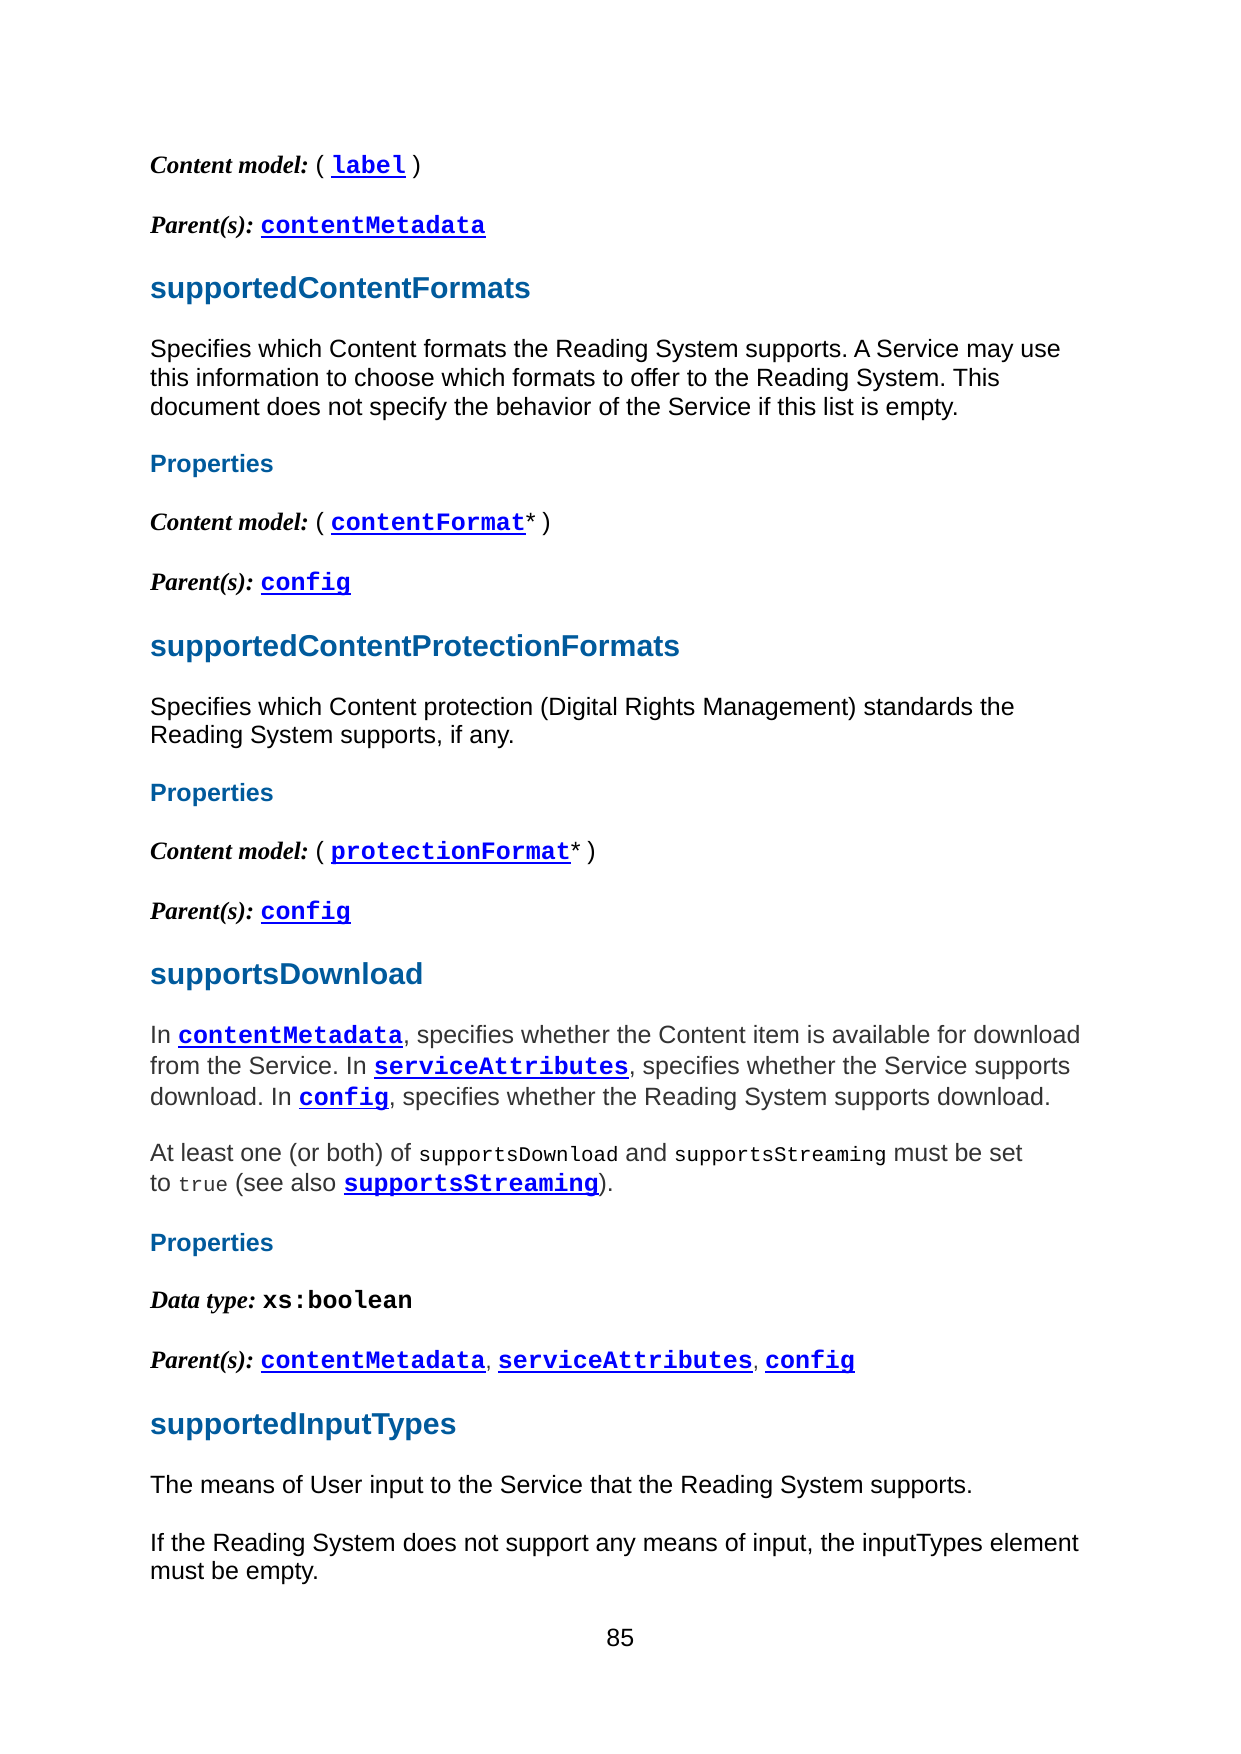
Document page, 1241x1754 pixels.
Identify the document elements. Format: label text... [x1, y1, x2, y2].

text Parent(s): config [150, 896, 1090, 927]
text Specifies which Content formats the Reading System supports. A Service may use this information to choose which formats to offer to the Reading System. This document does not specify the behavior of the Service if this list is empty. [150, 334, 1090, 420]
text Content model: ( label ) [150, 150, 1090, 181]
text Specifies which Content protection (Digital Rights Management) standards the Reading System supports, if any. [150, 691, 1090, 749]
subtitle supportedContentProtectionFormats [150, 627, 1090, 662]
text If the Reading System does not support any means of input, the inputTypes element must be empty. [150, 1527, 1090, 1585]
subtitle Properties [150, 449, 1090, 478]
subtitle supportedInputTypes [150, 1406, 1090, 1440]
text Parent(s): contentMetadata, serviceAttributes, config [150, 1346, 1090, 1376]
text At least one (or both) of supportsDownload and supportsStreaming must be set to true (see also supportsStreaming). [150, 1138, 1090, 1198]
text The means of User input to the Service that the Reading System supports. [150, 1469, 1090, 1498]
subtitle Properties [150, 1228, 1090, 1256]
text Data type: xs:boolean [150, 1286, 1090, 1316]
text Parent(s): contentMetadata [150, 210, 1090, 241]
text Parent(s): config [150, 567, 1090, 598]
subtitle supportsDownload [150, 956, 1090, 991]
text In contentMetadata, specifies whether the Content item is available for download from the Service. In serviceAttributes, specifies whether the Service supports download. In config, specifies whether the Reading System supports download. [150, 1020, 1090, 1113]
subtitle supportedContentFormats [150, 270, 1090, 305]
subtitle Properties [150, 778, 1090, 807]
text Content model: ( protectionFormat* ) [150, 836, 1090, 867]
text Content model: ( contentFormat* ) [150, 507, 1090, 538]
